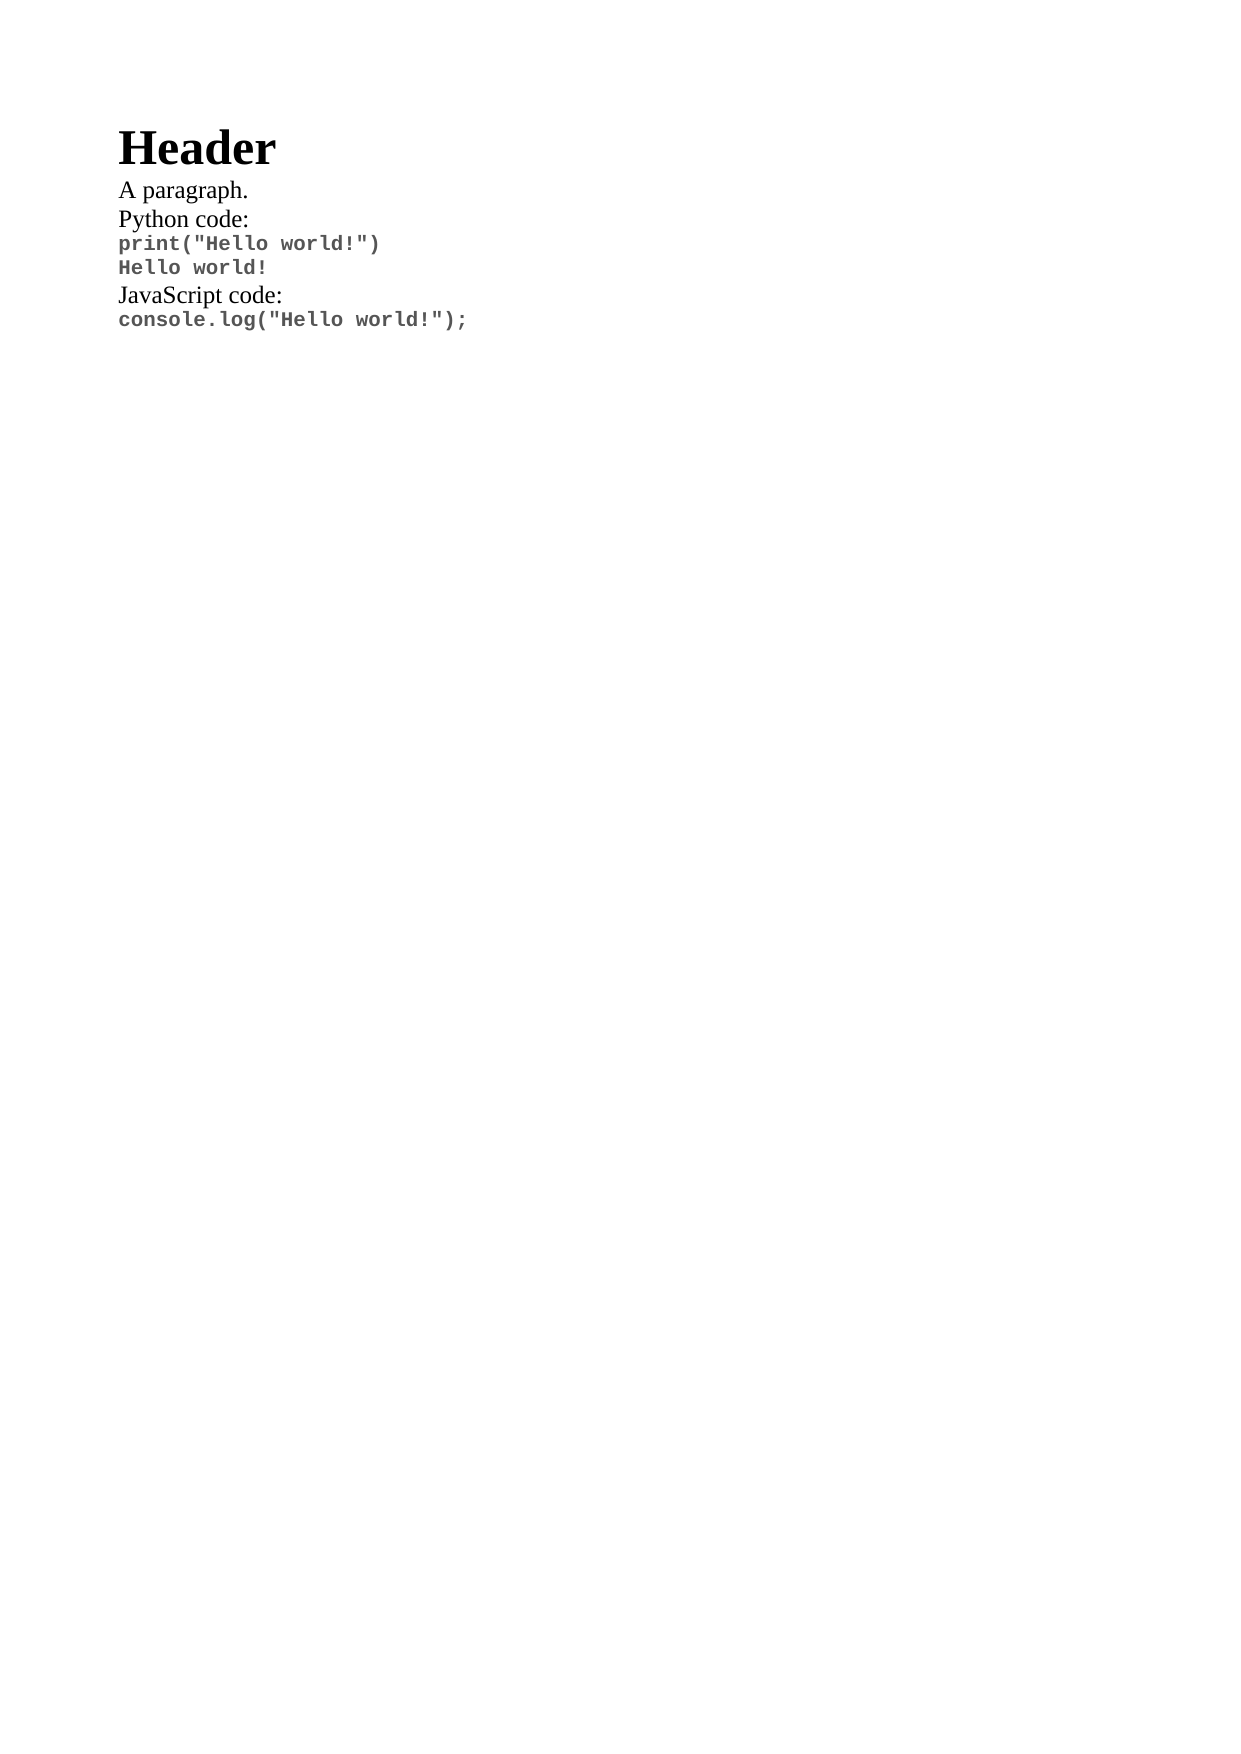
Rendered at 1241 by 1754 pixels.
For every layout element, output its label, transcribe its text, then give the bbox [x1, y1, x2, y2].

text console.log("Hello world!"); [118, 309, 1122, 333]
text print("Hello world!") Hello world! [118, 233, 1122, 280]
text A paragraph. [118, 176, 1122, 204]
text JavaScript code: [118, 280, 1122, 309]
text Python code: [118, 204, 1122, 233]
subtitle Header [118, 118, 1122, 176]
